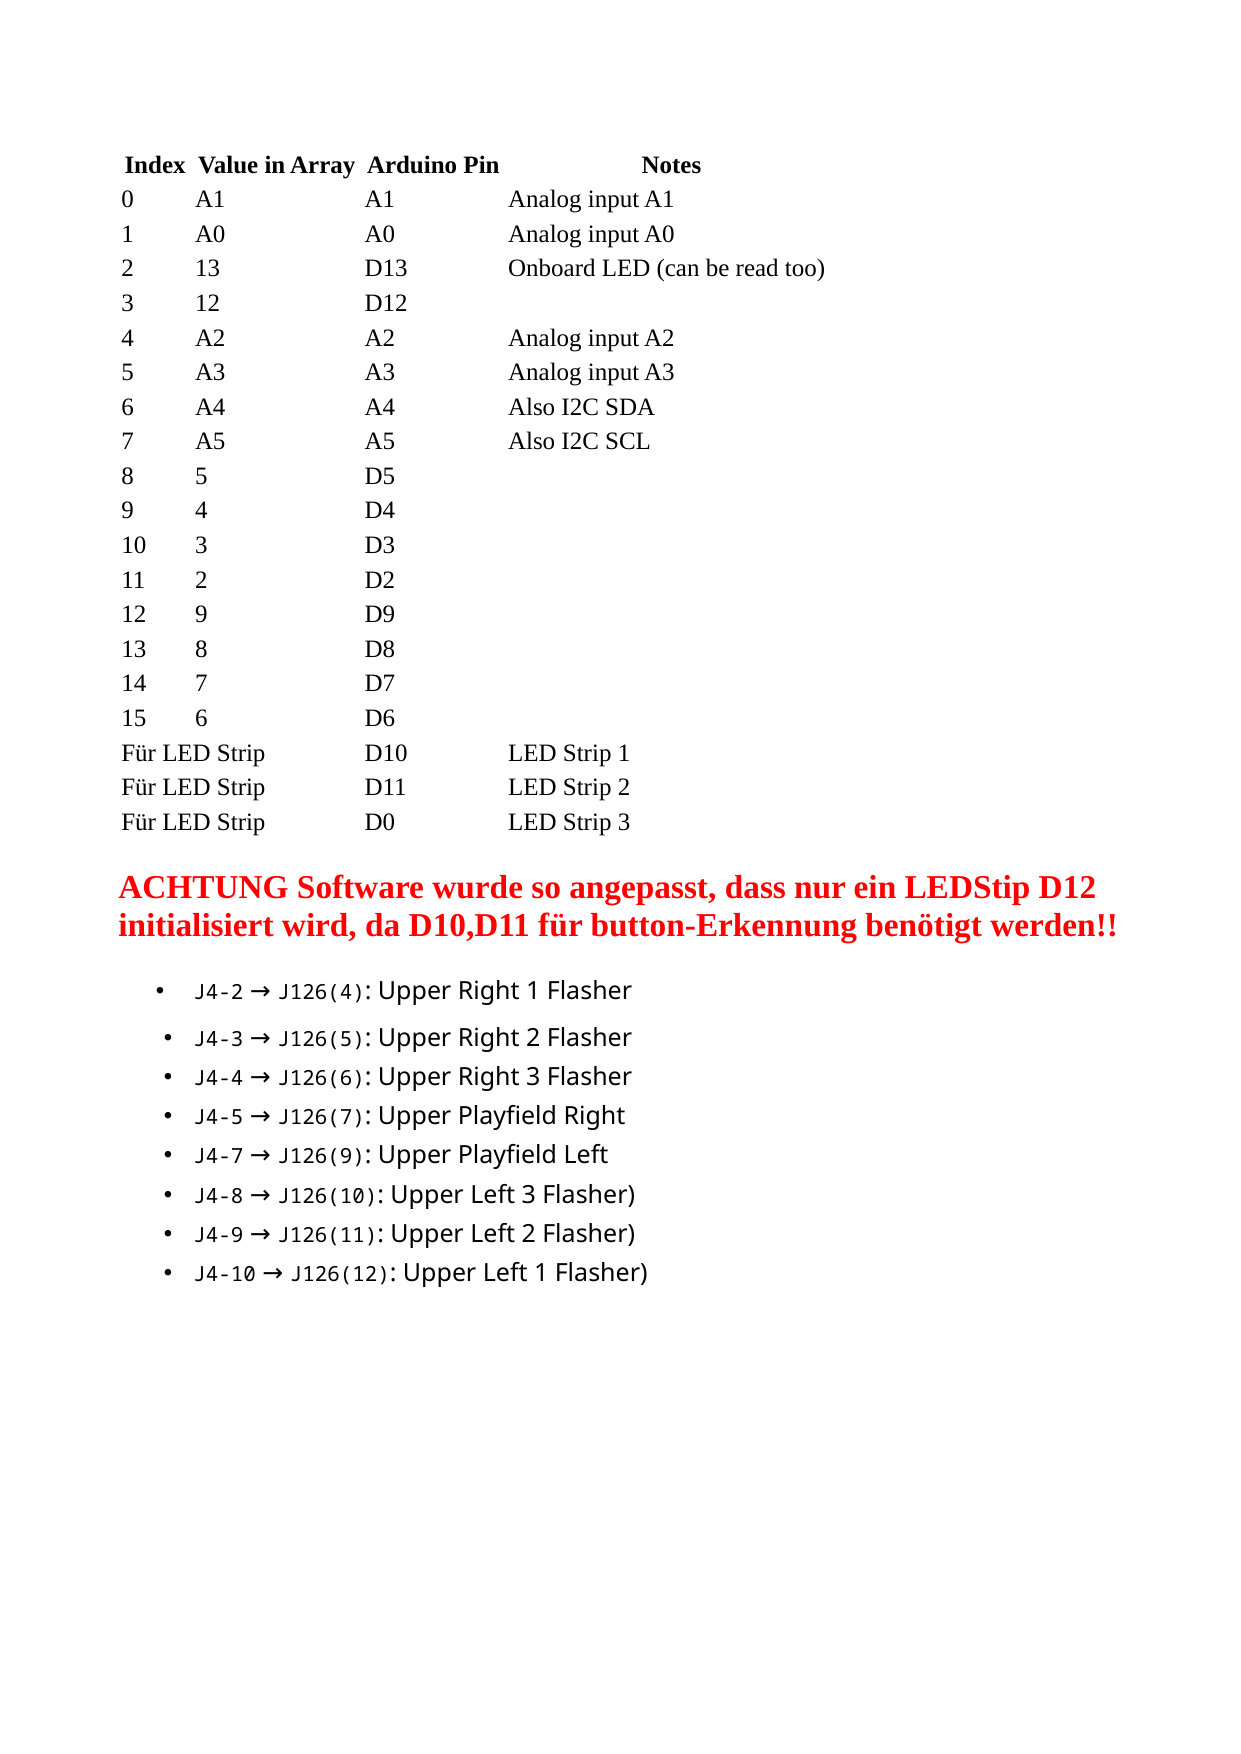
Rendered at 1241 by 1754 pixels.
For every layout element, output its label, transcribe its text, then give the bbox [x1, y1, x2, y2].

table_cell D5 [361, 458, 505, 493]
table_cell LED Strip 2 [505, 769, 837, 804]
table_cell Also I2C SCL [505, 424, 837, 458]
table_cell 7 [192, 666, 361, 700]
table_cell 8 [192, 631, 361, 666]
table_cell 6 [118, 389, 192, 423]
table_cell Analog input A0 [505, 216, 837, 251]
table_cell 2 [192, 562, 361, 596]
table_cell D12 [361, 285, 505, 320]
table_cell [505, 458, 837, 493]
table_cell D8 [361, 631, 505, 666]
table_cell A1 [361, 181, 505, 216]
table_cell 5 [192, 458, 361, 493]
table_cell Für LED Strip [118, 804, 361, 838]
table_cell 7 [118, 424, 192, 458]
list J4-3 → J126(5): Upper Right 2 Flasher [164, 1020, 1122, 1054]
table_header Value in Array [192, 147, 361, 181]
table_cell 13 [192, 251, 361, 285]
list J4-4 → J126(6): Upper Right 3 Flasher [164, 1059, 1122, 1093]
table_cell 9 [118, 493, 192, 527]
table_cell D9 [361, 596, 505, 631]
table_cell 3 [192, 527, 361, 562]
table_cell [505, 596, 837, 631]
table_cell 15 [118, 700, 192, 735]
table_cell 9 [192, 596, 361, 631]
table_cell D11 [361, 769, 505, 804]
table_cell [505, 700, 837, 735]
list J4-9 → J126(11): Upper Left 2 Flasher) [164, 1216, 1122, 1249]
table_cell 0 [118, 181, 192, 216]
table_cell A1 [192, 181, 361, 216]
table_cell D0 [361, 804, 505, 838]
table_cell 11 [118, 562, 192, 596]
list J4-8 → J126(10): Upper Left 3 Flasher) [164, 1176, 1122, 1210]
list J4-10 → J126(12): Upper Left 1 Flasher) [164, 1255, 1122, 1289]
table_cell 1 [118, 216, 192, 251]
table_cell 5 [118, 354, 192, 389]
table_cell Analog input A1 [505, 181, 837, 216]
table_cell 4 [118, 320, 192, 354]
table_cell 12 [192, 285, 361, 320]
table_header Notes [505, 147, 837, 181]
table_cell 3 [118, 285, 192, 320]
table_cell [505, 285, 837, 320]
table_cell LED Strip 1 [505, 735, 837, 769]
table_cell A4 [361, 389, 505, 423]
table_cell A2 [192, 320, 361, 354]
table_cell Analog input A2 [505, 320, 837, 354]
table_cell 2 [118, 251, 192, 285]
table_cell LED Strip 3 [505, 804, 837, 838]
table_cell 12 [118, 596, 192, 631]
table_cell A4 [192, 389, 361, 423]
table_cell A5 [192, 424, 361, 458]
table_header Index [118, 147, 192, 181]
table_cell 4 [192, 493, 361, 527]
table_cell [505, 631, 837, 666]
table_cell [505, 527, 837, 562]
table_cell A3 [192, 354, 361, 389]
table_cell D7 [361, 666, 505, 700]
table_cell D10 [361, 735, 505, 769]
table_cell 14 [118, 666, 192, 700]
table_cell Für LED Strip [118, 769, 361, 804]
table_cell A5 [361, 424, 505, 458]
table_cell [505, 666, 837, 700]
list J4-5 → J126(7): Upper Playfield Right [164, 1098, 1122, 1132]
table_cell A0 [192, 216, 361, 251]
table_cell A2 [361, 320, 505, 354]
table_header Arduino Pin [361, 147, 505, 181]
table_cell Onboard LED (can be read too) [505, 251, 837, 285]
table_cell Analog input A3 [505, 354, 837, 389]
text ACHTUNG Software wurde so angepasst, dass nur ein LEDStip D12 initialisiert wird, da D10,D11 für button-Erkennung benötigt werden!! [118, 867, 1122, 944]
table_cell Also I2C SDA [505, 389, 837, 423]
table_cell 13 [118, 631, 192, 666]
list J4-2 → J126(4): Upper Right 1 Flasher [156, 973, 1122, 1007]
table_cell [505, 562, 837, 596]
table_cell D3 [361, 527, 505, 562]
table_cell D13 [361, 251, 505, 285]
table_cell D2 [361, 562, 505, 596]
table_cell Für LED Strip [118, 735, 361, 769]
table_cell A0 [361, 216, 505, 251]
table_cell 6 [192, 700, 361, 735]
table_cell [505, 493, 837, 527]
list J4-7 → J126(9): Upper Playfield Left [164, 1137, 1122, 1171]
table_cell A3 [361, 354, 505, 389]
table_cell 10 [118, 527, 192, 562]
table_cell D4 [361, 493, 505, 527]
table_cell D6 [361, 700, 505, 735]
table_cell 8 [118, 458, 192, 493]
